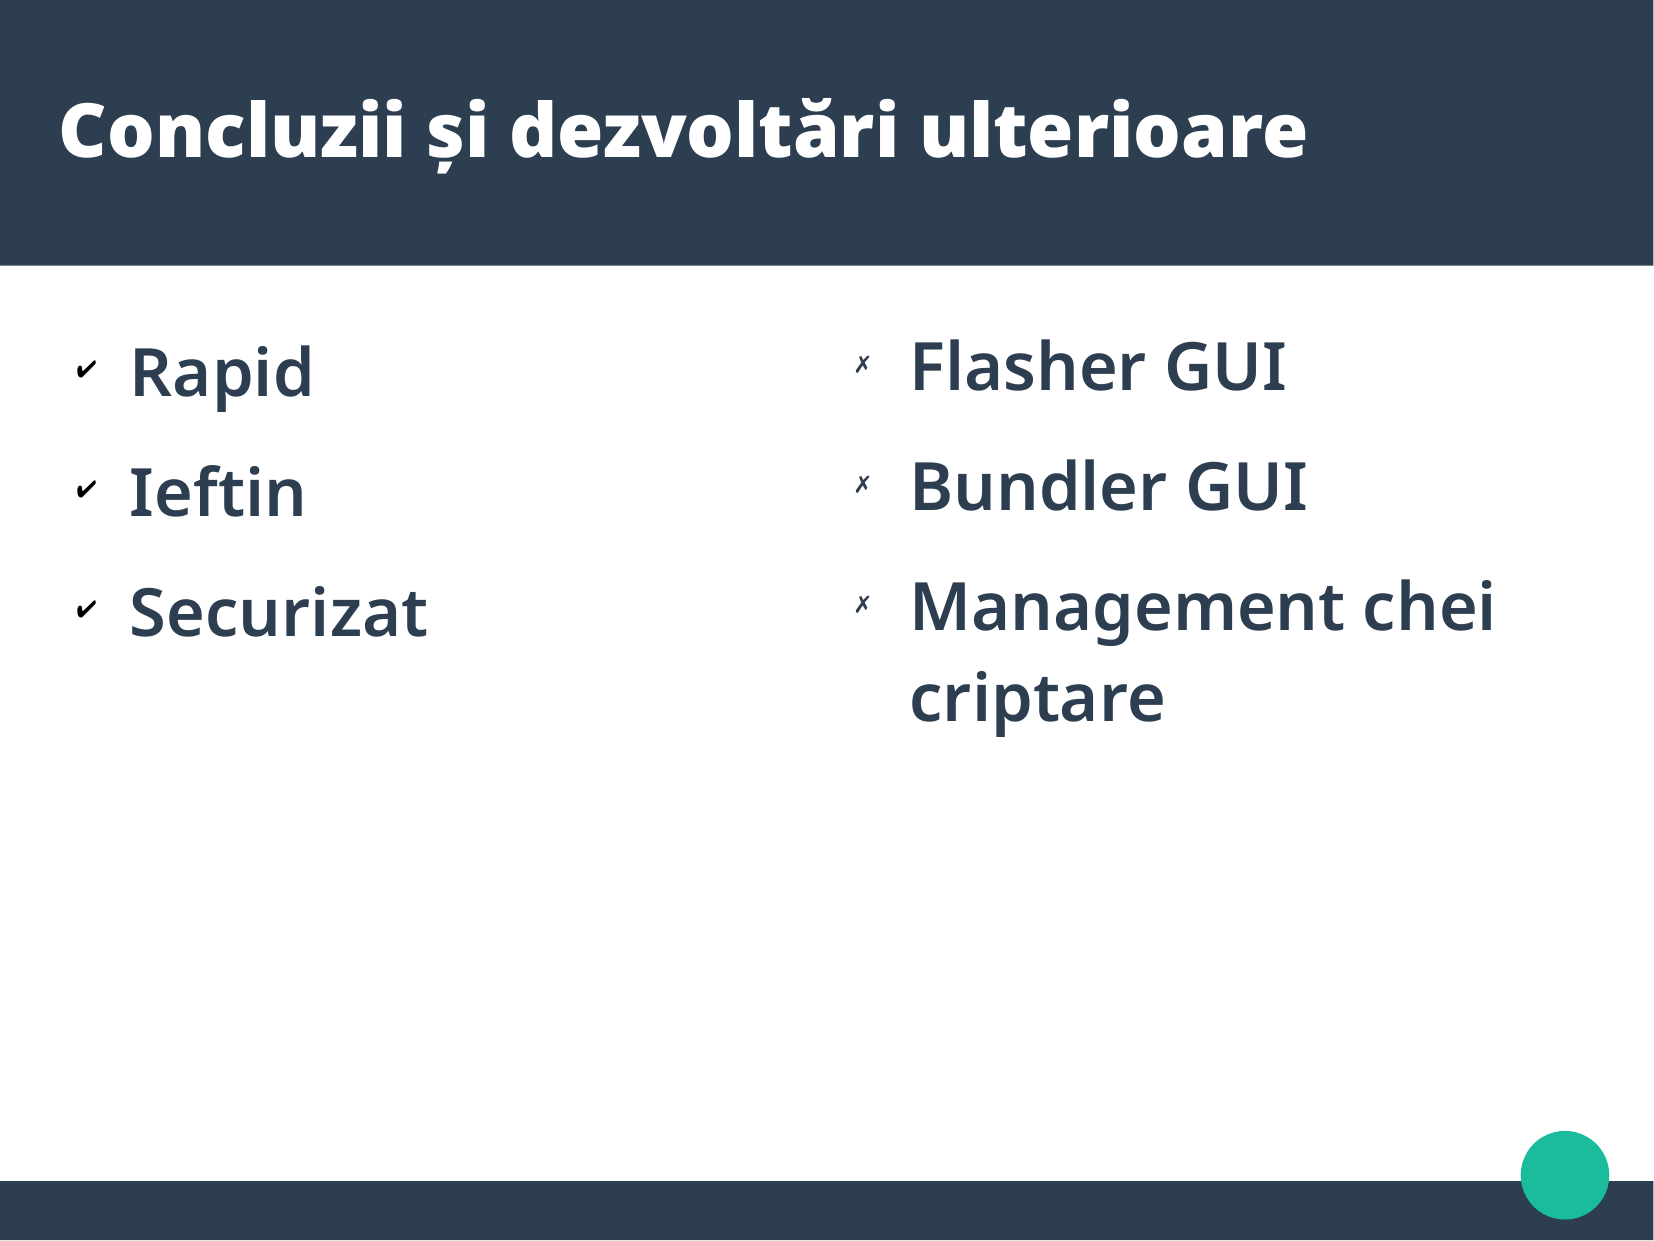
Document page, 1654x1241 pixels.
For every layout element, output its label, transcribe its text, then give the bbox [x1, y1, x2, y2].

list Flasher GUI Bundler GUI Management chei criptare [838, 318, 1607, 1146]
title Concluzii și dezvoltări ulterioare [59, 49, 1595, 207]
list Rapid Ieftin Securizat [59, 324, 827, 1152]
